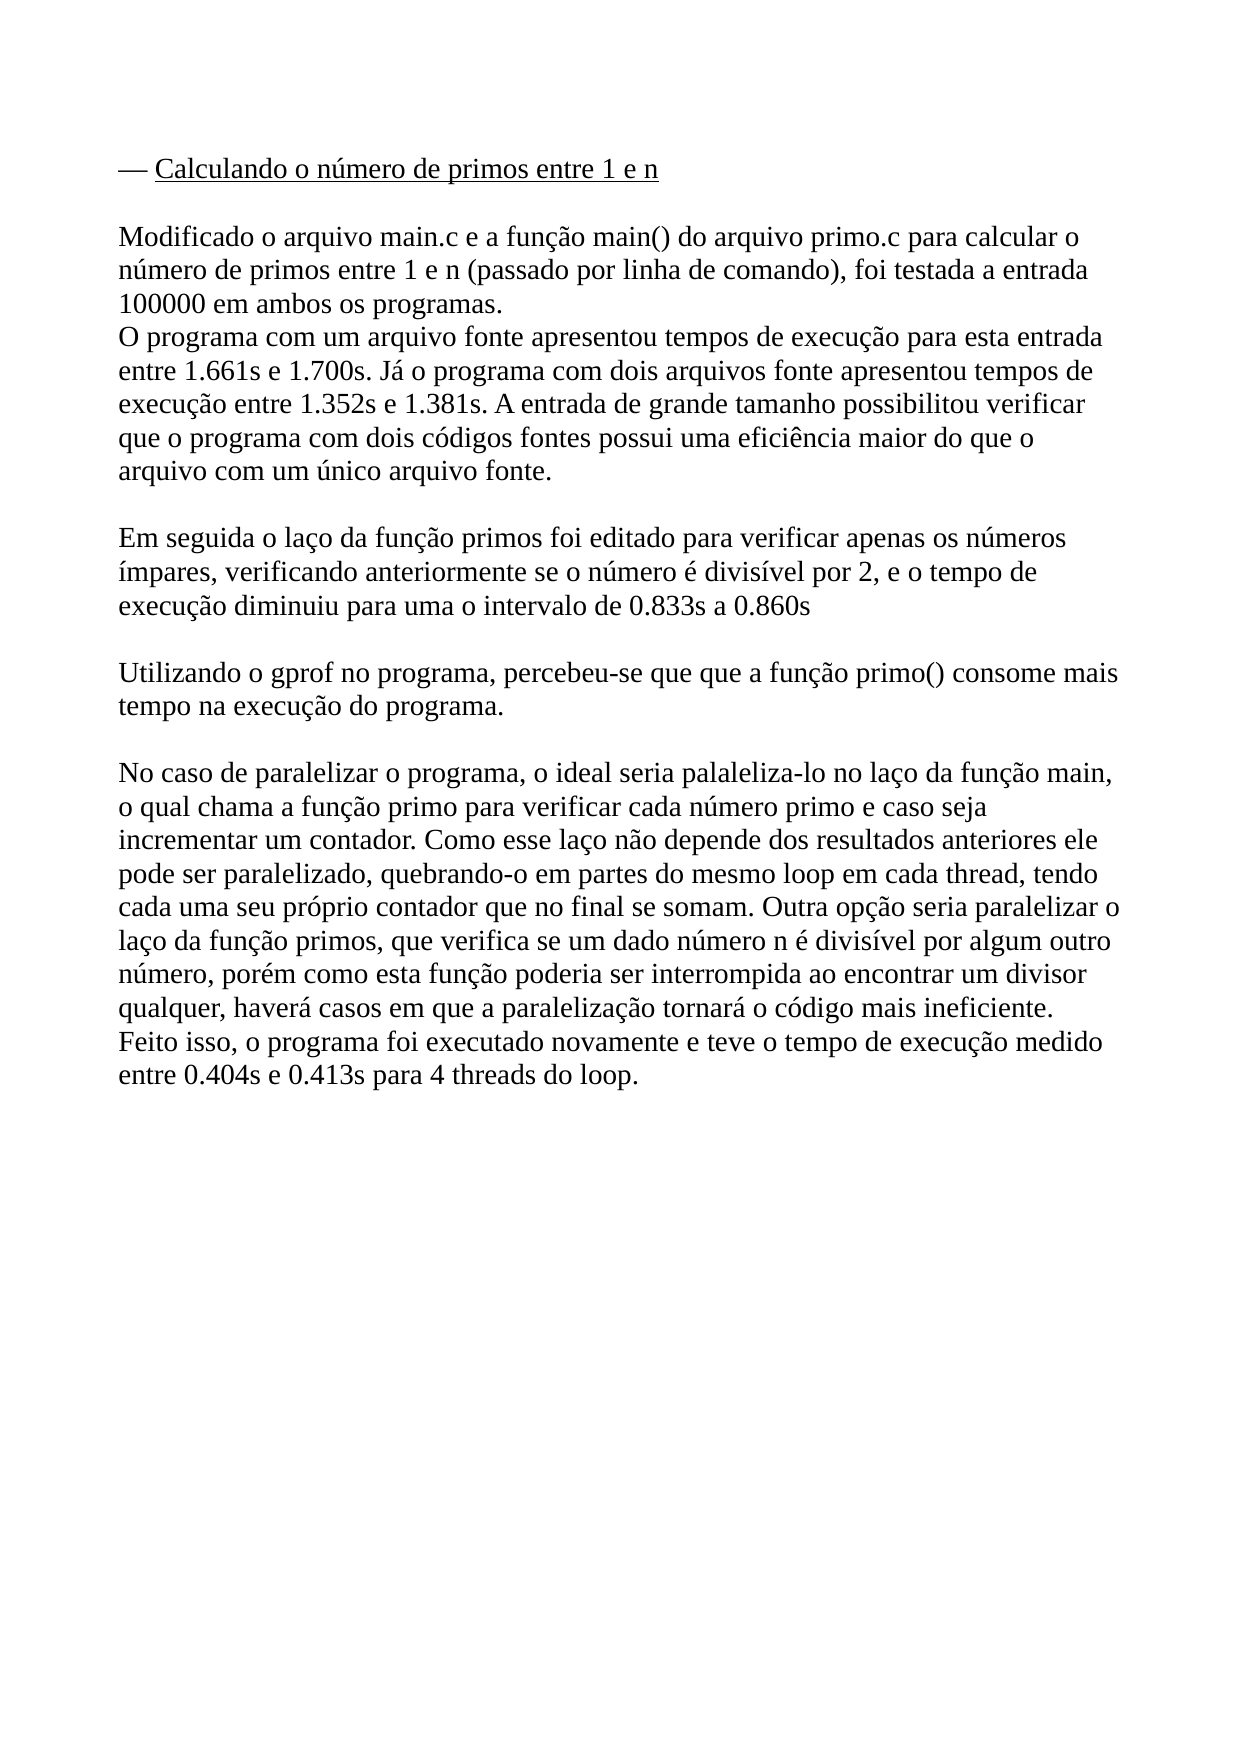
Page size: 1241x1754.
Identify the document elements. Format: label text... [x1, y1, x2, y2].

text Em seguida o laço da função primos foi editado para verificar apenas os números ímpares, verificando anteriormente se o número é divisível por 2, e o tempo de execução diminuiu para uma o intervalo de 0.833s a 0.860s [118, 521, 1122, 621]
text No caso de paralelizar o programa, o ideal seria palaleliza-lo no laço da função main, o qual chama a função primo para verificar cada número primo e caso seja incrementar um contador. Como esse laço não depende dos resultados anteriores ele pode ser paralelizado, quebrando-o em partes do mesmo loop em cada thread, tendo cada uma seu próprio contador que no final se somam. Outra opção seria paralelizar o laço da função primos, que verifica se um dado número n é divisível por algum outro número, porém como esta função poderia ser interrompida ao encontrar um divisor qualquer, haverá casos em que a paralelização tornará o código mais ineficiente. [118, 755, 1122, 1024]
text — Calculando o número de primos entre 1 e n [118, 152, 1122, 185]
text Feito isso, o programa foi executado novamente e teve o tempo de execução medido entre 0.404s e 0.413s para 4 threads do loop. [118, 1024, 1122, 1091]
text O programa com um arquivo fonte apresentou tempos de execução para esta entrada entre 1.661s e 1.700s. Já o programa com dois arquivos fonte apresentou tempos de execução entre 1.352s e 1.381s. A entrada de grande tamanho possibilitou verificar que o programa com dois códigos fontes possui uma eficiência maior do que o arquivo com um único arquivo fonte. [118, 319, 1122, 487]
text Modificado o arquivo main.c e a função main() do arquivo primo.c para calcular o número de primos entre 1 e n (passado por linha de comando), foi testada a entrada 100000 em ambos os programas. [118, 219, 1122, 319]
text Utilizando o gprof no programa, percebeu-se que que a função primo() consome mais tempo na execução do programa. [118, 655, 1122, 722]
